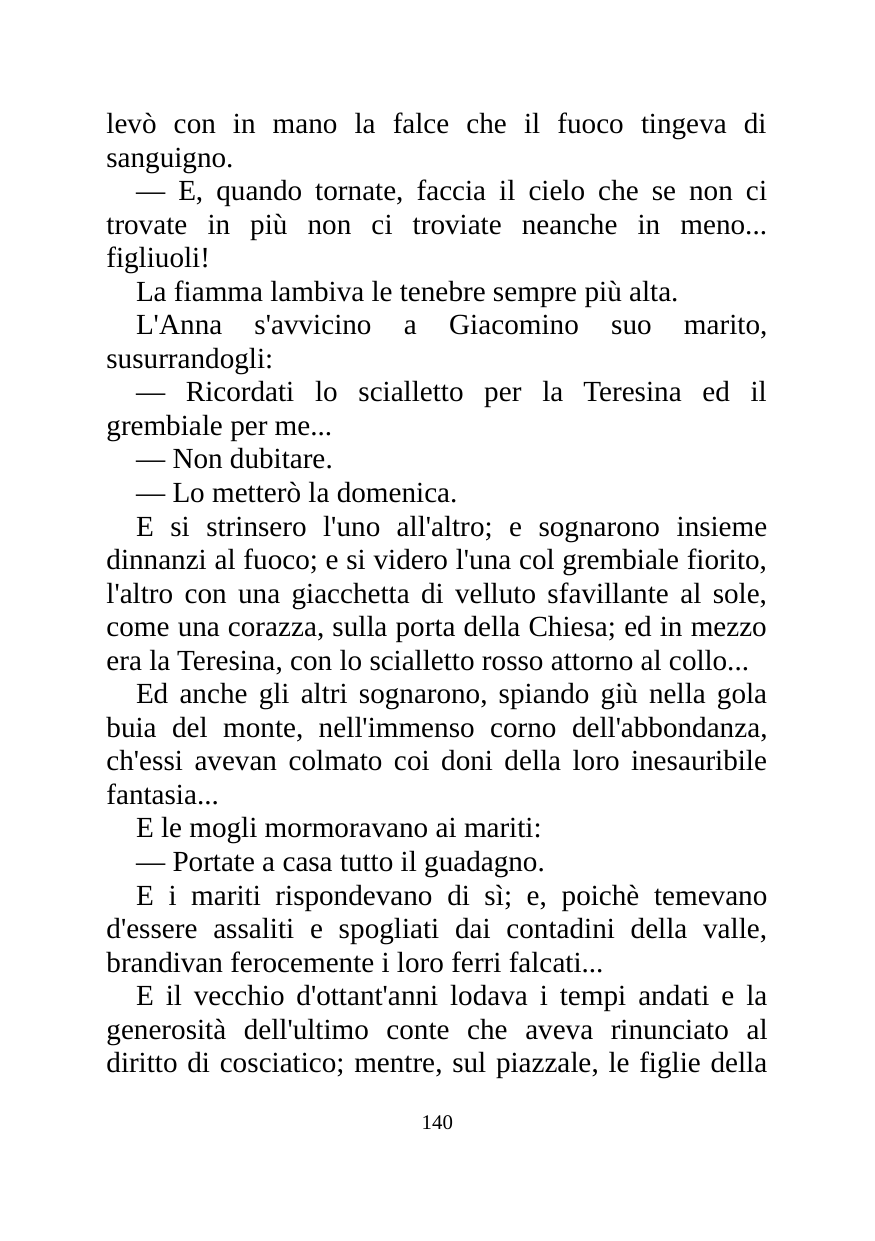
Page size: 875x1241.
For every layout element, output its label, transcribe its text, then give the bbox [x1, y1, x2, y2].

text — Ricordati lo scialletto per la Teresina ed il grembiale per me... [106, 374, 768, 442]
text E le mogli mormoravano ai mariti: [106, 811, 768, 844]
text — Lo metterò la domenica. [106, 475, 768, 509]
text L'Anna s'avvicino a Giacomino suo marito, susurrandogli: [106, 307, 768, 374]
text — E, quando tornate, faccia il cielo che se non ci trovate in più non ci troviate neanche in meno... figliuoli! [106, 173, 768, 274]
text E si strinsero l'uno all'altro; e sognarono insieme dinnanzi al fuoco; e si videro l'una col grembiale fiorito, l'altro con una giacchetta di velluto sfavillante al sole, come una corazza, sulla porta della Chiesa; ed in mezzo era la Teresina, con lo scialletto rosso attorno al collo... [106, 509, 768, 676]
text Ed anche gli altri sognarono, spiando giù nella gola buia del monte, nell'immenso corno dell'abbondanza, ch'essi avevan colmato coi doni della loro inesauribile fantasia... [106, 676, 768, 811]
text — Portate a casa tutto il guadagno. [106, 844, 768, 878]
text E i mariti rispondevano di sì; e, poichè temevano d'essere assaliti e spogliati dai contadini della valle, brandivan ferocemente i loro ferri falcati... [106, 878, 768, 978]
text levò con in mano la falce che il fuoco tingeva di sanguigno. [106, 106, 768, 173]
text — Non dubitare. [106, 442, 768, 475]
text La fiamma lambiva le tenebre sempre più alta. [106, 274, 768, 307]
text E il vecchio d'ottant'anni lodava i tempi andati e la generosità dell'ultimo conte che aveva rinunciato al diritto di cosciatico; mentre, sul piazzale, le figlie della [106, 978, 768, 1079]
